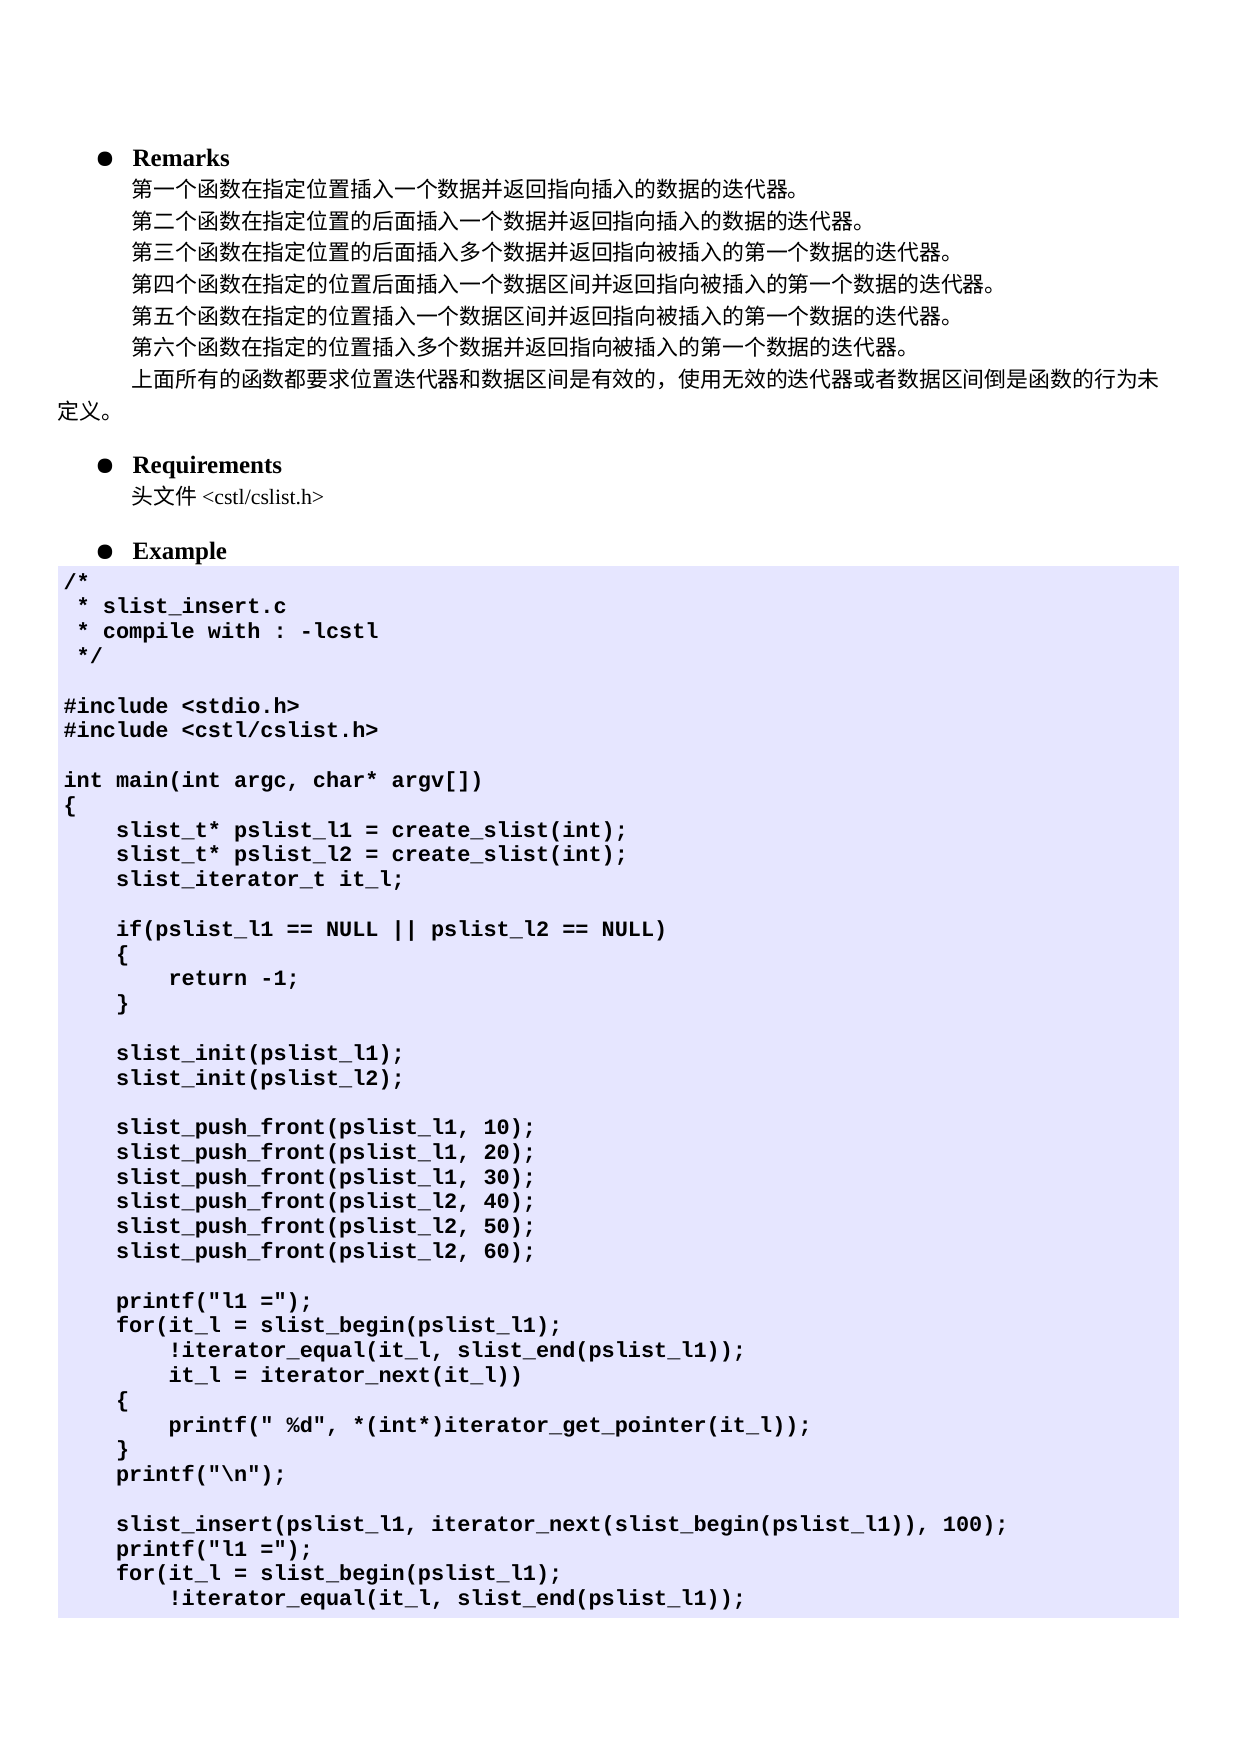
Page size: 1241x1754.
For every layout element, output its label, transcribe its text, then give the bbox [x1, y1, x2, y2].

text 头文件 <cstl/cslist.h> [57, 479, 1179, 511]
text 第四个函数在指定的位置后面插入一个数据区间并返回指向被插入的第一个数据的迭代器。 [57, 267, 1179, 299]
text 第一个函数在指定位置插入一个数据并返回指向插入的数据的迭代器。 [57, 172, 1179, 204]
table_header /* * slist_insert.c * compile with : -lcstl */ #include <stdio.h> #include <cstl/cslist.h> int main(int argc, char* argv[]) { slist_t* pslist_l1 = create_slist(int); slist_t* pslist_l2 = create_slist(int); slist_iterator_t it_l; if(pslist_l1 == NULL || pslist_l2 == NULL) { return -1; } slist_init(pslist_l1); slist_init(pslist_l2); slist_push_front(pslist_l1, 10); slist_push_front(pslist_l1, 20); slist_push_front(pslist_l1, 30); slist_push_front(pslist_l2, 40); slist_push_front(pslist_l2, 50); slist_push_front(pslist_l2, 60); printf("l1 ="); for(it_l = slist_begin(pslist_l1); !iterator_equal(it_l, slist_end(pslist_l1)); it_l = iterator_next(it_l)) { printf(" %d", *(int*)iterator_get_pointer(it_l)); } printf("\n"); slist_insert(pslist_l1, iterator_next(slist_begin(pslist_l1)), 100); printf("l1 ="); for(it_l = slist_begin(pslist_l1); !iterator_equal(it_l, slist_end(pslist_l1)); [58, 566, 1179, 1618]
list Remarks [95, 143, 1179, 172]
text 第二个函数在指定位置的后面插入一个数据并返回指向插入的数据的迭代器。 [57, 204, 1179, 235]
list Example [95, 536, 1179, 565]
text 第三个函数在指定位置的后面插入多个数据并返回指向被插入的第一个数据的迭代器。 [57, 235, 1179, 267]
text 第六个函数在指定的位置插入多个数据并返回指向被插入的第一个数据的迭代器。 [57, 330, 1179, 362]
list Requirements [95, 451, 1179, 479]
text 第五个函数在指定的位置插入一个数据区间并返回指向被插入的第一个数据的迭代器。 [57, 299, 1179, 330]
text 上面所有的函数都要求位置迭代器和数据区间是有效的，使用无效的迭代器或者数据区间倒是函数的行为未定义。 [57, 362, 1179, 425]
